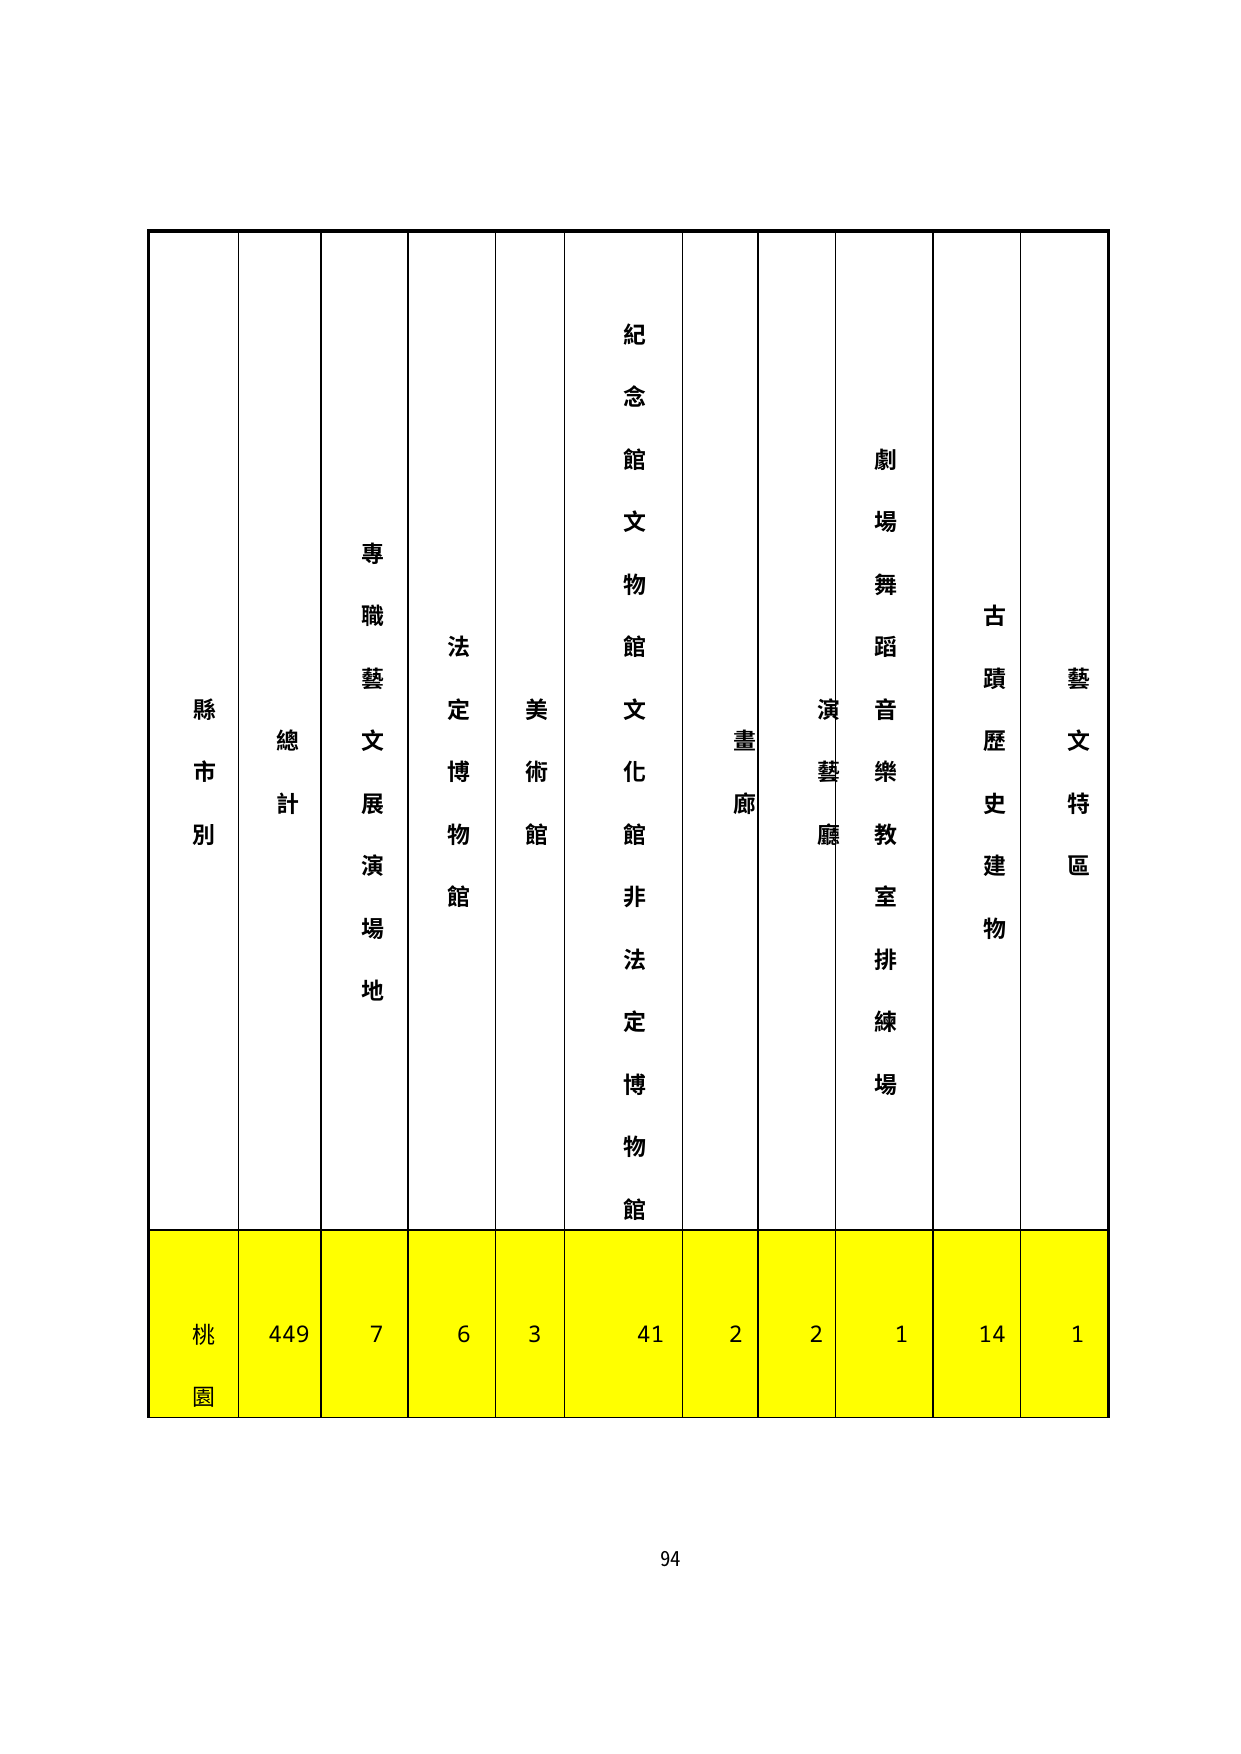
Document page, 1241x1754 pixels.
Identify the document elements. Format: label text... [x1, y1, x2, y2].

table_cell 14 [934, 1231, 1020, 1417]
table_cell 3 [496, 1231, 564, 1417]
table_header 總計 [239, 233, 320, 1229]
table_cell 2 [759, 1231, 835, 1417]
table_cell 6 [409, 1231, 495, 1417]
table_cell 449 [239, 1231, 320, 1417]
table_header 美術館 [496, 233, 564, 1229]
table_cell 桃園 [150, 1231, 238, 1417]
table_header 紀念館文物館文化館非法定博物館 [565, 233, 682, 1229]
table_header 畫廊 [683, 233, 757, 1229]
table_cell 7 [322, 1231, 407, 1417]
table_cell 1 [836, 1231, 932, 1417]
table_header 演藝廳 [759, 233, 835, 1229]
table_header 劇場舞蹈音樂教室排練場 [836, 233, 932, 1229]
table_header 古蹟歷史建物 [934, 233, 1020, 1229]
table_cell 1 [1021, 1231, 1107, 1417]
table_header 藝文特區 [1021, 233, 1107, 1229]
table_header 法定博物館 [409, 233, 495, 1229]
table_header 縣市別 [150, 233, 238, 1229]
table_header 專職藝文展演場地 [322, 233, 407, 1229]
table_cell 2 [683, 1231, 757, 1417]
table_cell 41 [565, 1231, 682, 1417]
